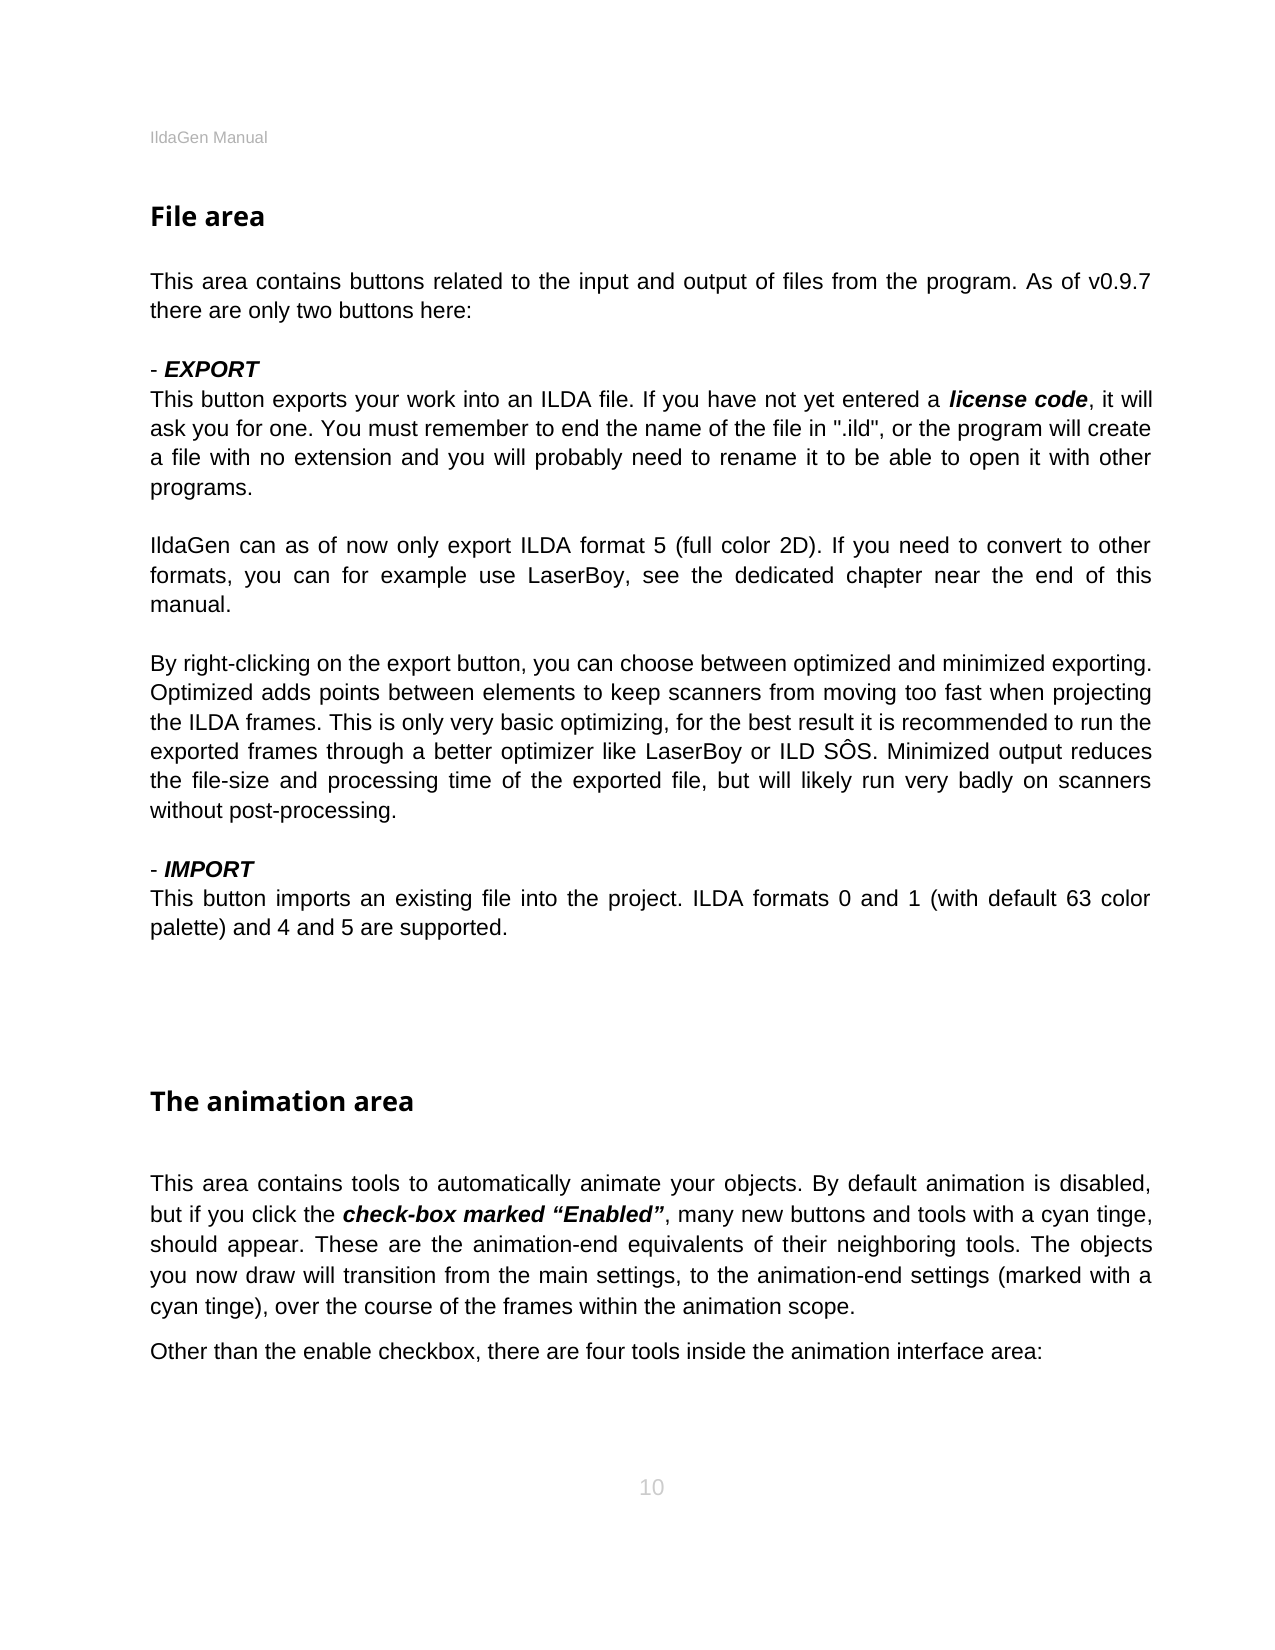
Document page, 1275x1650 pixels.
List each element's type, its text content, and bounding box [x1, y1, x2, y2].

text - IMPORT [150, 856, 1153, 882]
text - EXPORT [150, 357, 1153, 383]
text This area contains tools to automatically animate your objects. By default animation is disabled, but if you click the check-box marked “Enabled”, many new buttons and tools with a cyan tinge, should appear. These are the animation-end equivalents of their neighboring tools. The objects you now draw will transition from the main settings, to the animation-end settings (marked with a cyan tinge), over the course of the frames within the animation scope. [150, 1171, 1153, 1319]
text This button imports an existing file into the project. ILDA formats 0 and 1 (with default 63 color palette) and 4 and 5 are supported. [150, 886, 1153, 941]
subtitle The animation area [150, 1083, 1153, 1120]
subtitle File area [150, 197, 1153, 234]
text This area contains buttons related to the input and output of files from the program. As of v0.9.7 there are only two buttons here: [150, 269, 1153, 324]
text By right-clicking on the export button, you can choose between optimized and minimized exporting. Optimized adds points between elements to keep scanners from moving too fast when projecting the ILDA frames. This is only very basic optimizing, for the best result it is recommended to run the exported frames through a better optimizer like LaserBoy or ILD SÔS. Minimized output reduces the file-size and processing time of the exported file, but will likely run very badly on scanners without post-processing. [150, 651, 1153, 823]
text Other than the enable checkbox, there are four tools inside the animation interface area: [150, 1339, 1153, 1364]
text IldaGen can as of now only export ILDA format 5 (full color 2D). If you need to convert to other formats, you can for example use LaserBoy, see the dedicated chapter near the end of this manual. [150, 533, 1153, 618]
text This button exports your work into an ILDA file. If you have not yet entered a license code, it will ask you for one. You must remember to end the name of the file in ".ild", or the program will create a file with no extension and you will probably need to rename it to be able to open it with other programs. [150, 386, 1153, 500]
